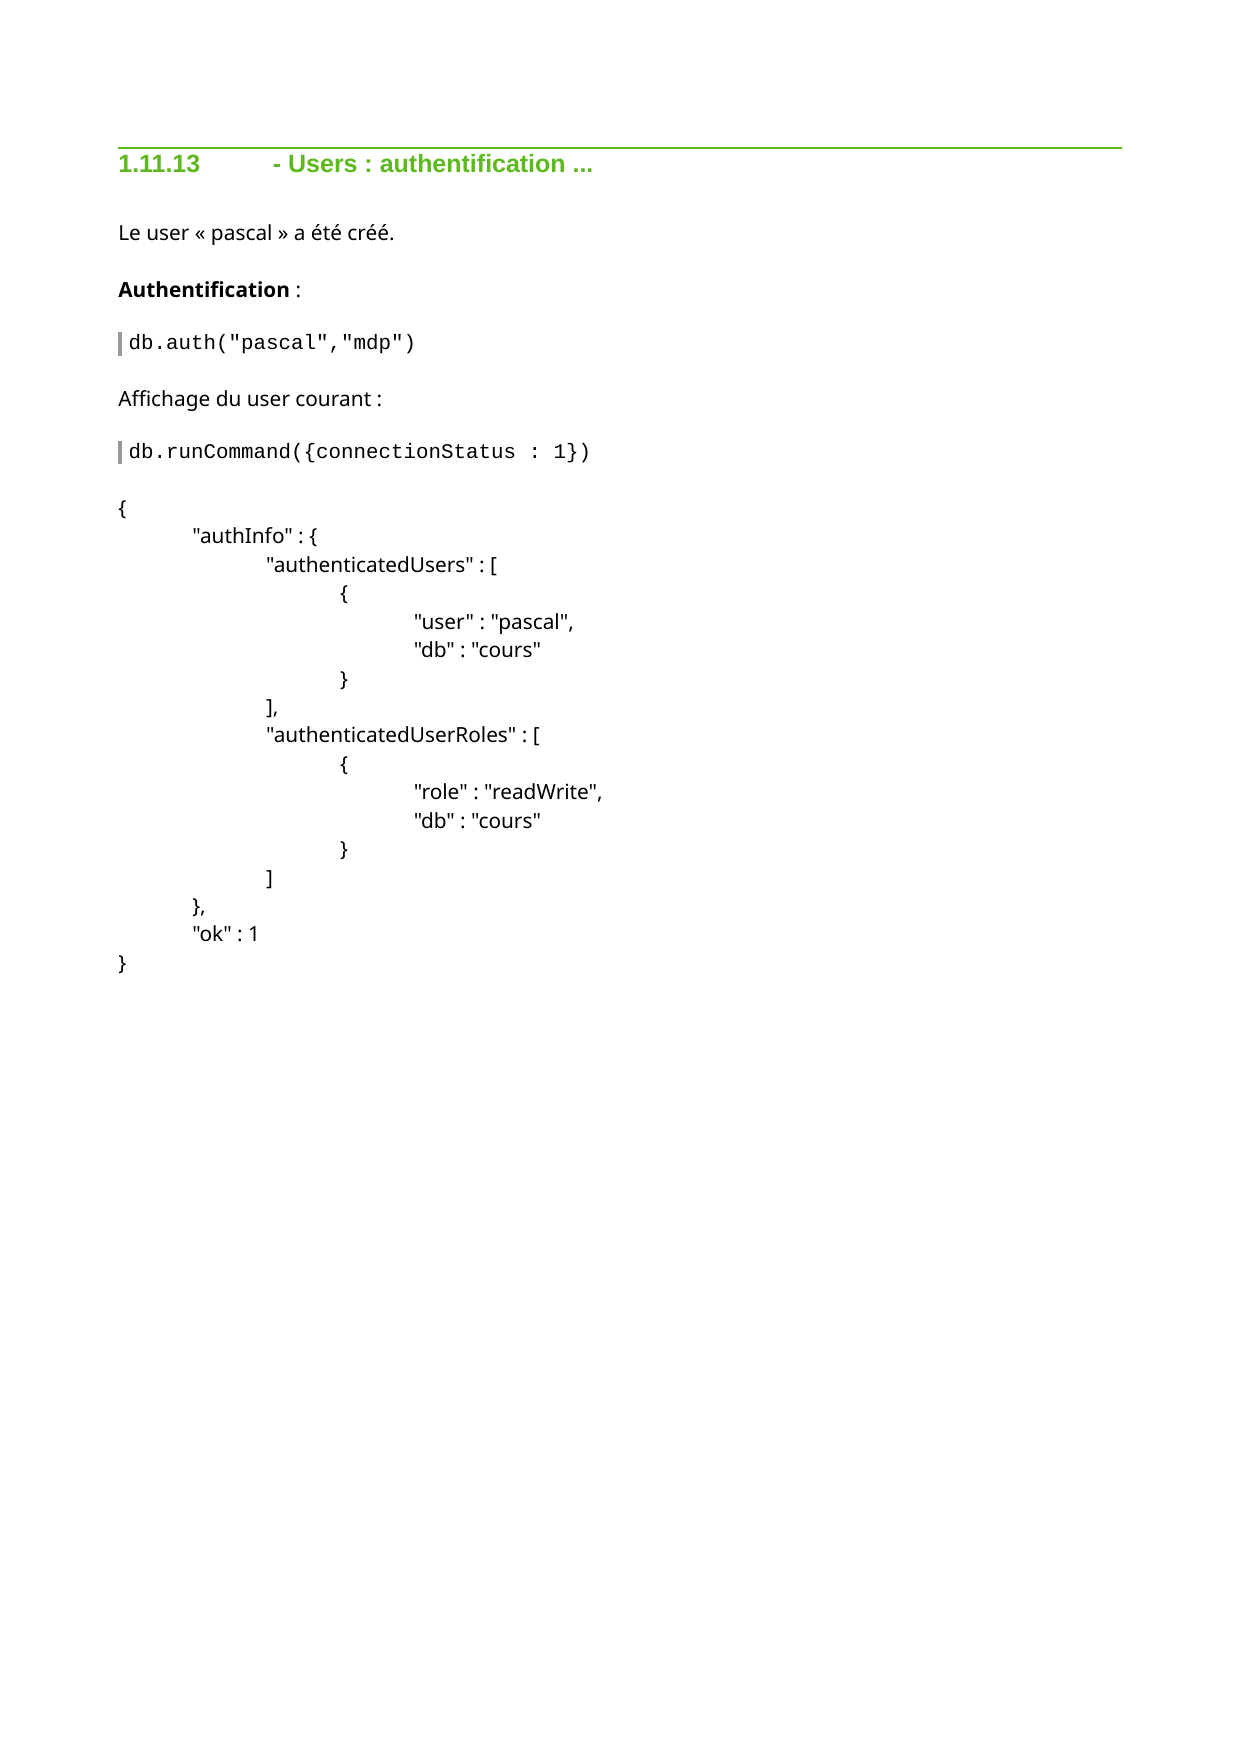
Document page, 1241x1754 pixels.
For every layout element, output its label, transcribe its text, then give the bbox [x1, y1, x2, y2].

text Affichage du user courant : [118, 384, 1122, 412]
text "ok" : 1 [118, 919, 1122, 948]
text "role" : "readWrite", [118, 777, 1122, 806]
text Authentification : [118, 275, 1122, 303]
text } [118, 948, 1122, 976]
text "db" : "cours" [118, 635, 1122, 664]
text { [118, 749, 1122, 777]
text "authenticatedUsers" : [ [118, 550, 1122, 578]
text { [118, 578, 1122, 607]
text db.auth("pascal","mdp") [122, 332, 1122, 356]
text } [118, 834, 1122, 863]
text }, [118, 891, 1122, 919]
text Le user « pascal » a été créé. [118, 218, 1122, 247]
text { [118, 493, 1122, 521]
text ], [118, 692, 1122, 721]
text "authInfo" : { [118, 521, 1122, 550]
text ] [118, 863, 1122, 891]
text } [118, 664, 1122, 692]
text "db" : "cours" [118, 806, 1122, 834]
text db.runCommand({connectionStatus : 1}) [122, 441, 1122, 464]
subtitle - Users : authentification ... [118, 149, 1122, 177]
text "authenticatedUserRoles" : [ [118, 721, 1122, 749]
text "user" : "pascal", [118, 607, 1122, 635]
